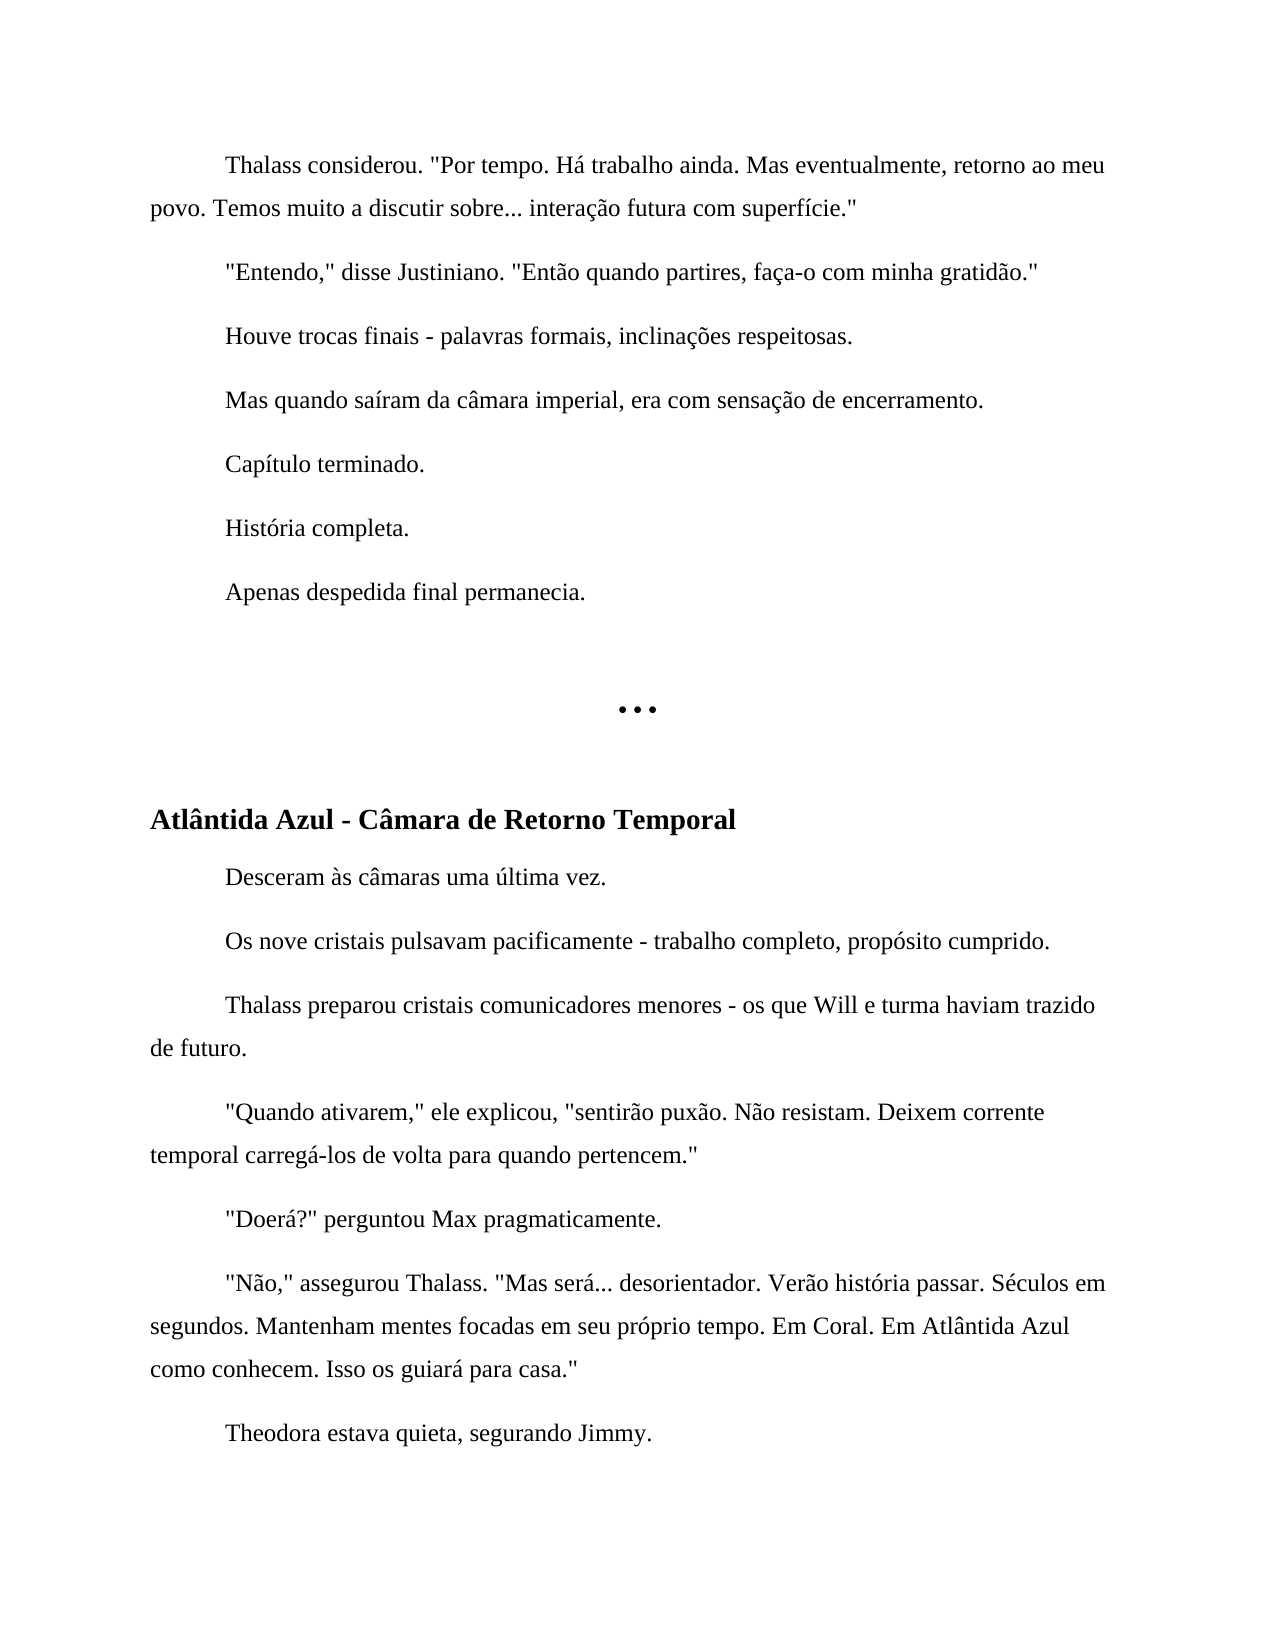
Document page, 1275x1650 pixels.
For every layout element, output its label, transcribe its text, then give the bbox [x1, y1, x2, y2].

text Capítulo terminado. [150, 449, 1125, 478]
text História completa. [150, 513, 1125, 542]
text • • • [150, 695, 1125, 723]
text Atlântida Azul - Câmara de Retorno Temporal [150, 802, 1125, 836]
text Theodora estava quieta, segurando Jimmy. [150, 1418, 1125, 1447]
text Desceram às câmaras uma última vez. [150, 862, 1125, 891]
text "Entendo," disse Justiniano. "Então quando partires, faça-o com minha gratidão." [150, 257, 1125, 286]
text Houve trocas finais - palavras formais, inclinações respeitosas. [150, 321, 1125, 350]
text Apenas despedida final permanecia. [150, 577, 1125, 606]
text Os nove cristais pulsavam pacificamente - trabalho completo, propósito cumprido. [150, 926, 1125, 954]
text "Não," assegurou Thalass. "Mas será... desorientador. Verão história passar. Séculos em segundos. Mantenham mentes focadas em seu próprio tempo. Em Coral. Em Atlântida Azul como conhecem. Isso os guiará para casa." [150, 1268, 1125, 1383]
text Thalass considerou. "Por tempo. Há trabalho ainda. Mas eventualmente, retorno ao meu povo. Temos muito a discutir sobre... interação futura com superfície." [150, 150, 1125, 222]
text "Doerá?" perguntou Max pragmaticamente. [150, 1204, 1125, 1233]
text Mas quando saíram da câmara imperial, era com sensação de encerramento. [150, 385, 1125, 414]
text Thalass preparou cristais comunicadores menores - os que Will e turma haviam trazido de futuro. [150, 990, 1125, 1062]
text "Quando ativarem," ele explicou, "sentirão puxão. Não resistam. Deixem corrente temporal carregá-los de volta para quando pertencem." [150, 1097, 1125, 1169]
